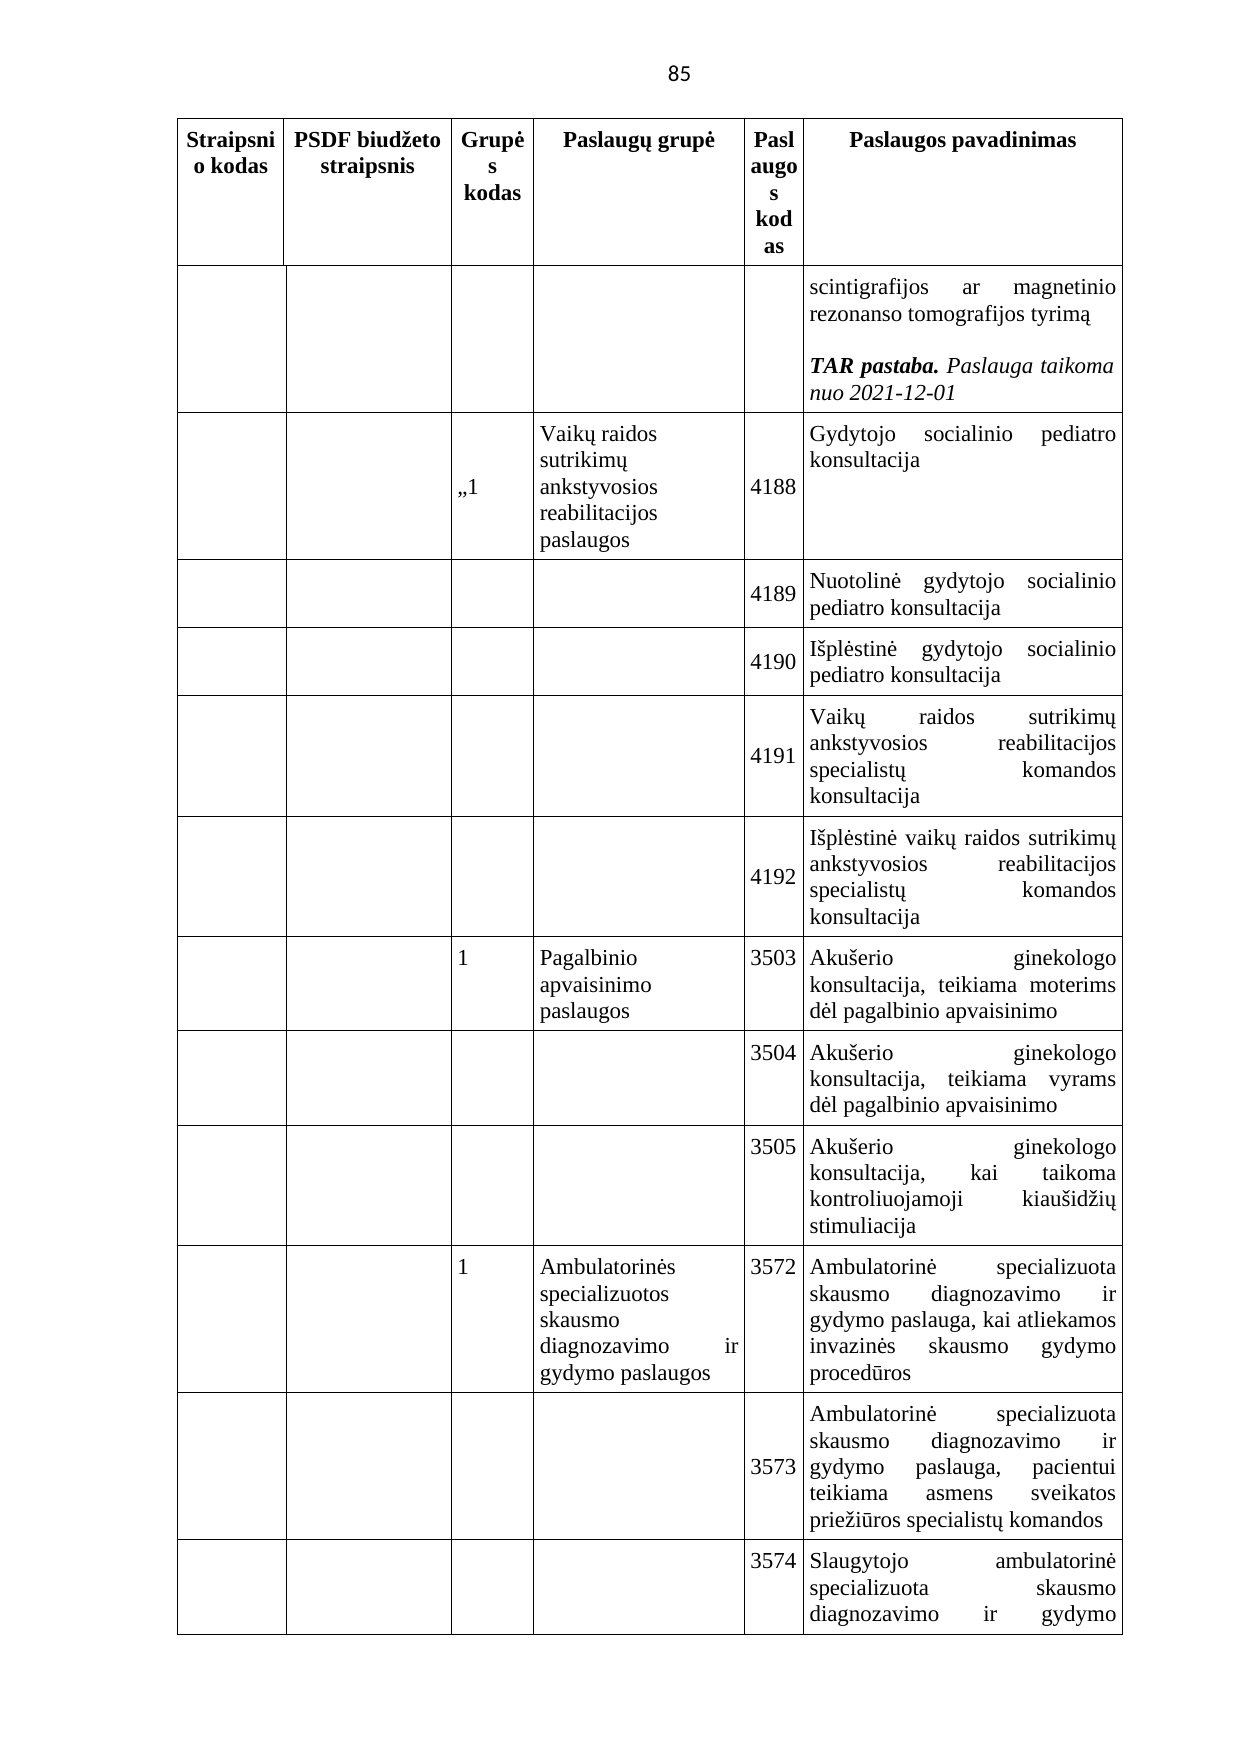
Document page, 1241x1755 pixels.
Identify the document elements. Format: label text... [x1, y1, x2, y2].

table_header Paslaugų grupė [534, 119, 744, 265]
table_cell 3505 [745, 1126, 803, 1245]
table_cell [534, 1031, 744, 1125]
table_cell Akušerio ginekologo konsultacija, teikiama moterims dėl pagalbinio apvaisinimo [804, 937, 1122, 1030]
table_cell [287, 696, 451, 816]
table_cell [287, 1246, 451, 1392]
table_cell Vaikų raidos sutrikimų ankstyvosios reabilitacijos paslaugos [534, 413, 744, 559]
table_cell [178, 628, 286, 695]
table_cell Nuotolinė gydytojo socialinio pediatro konsultacija [804, 560, 1122, 627]
table_header PSDF biudžeto straipsnis [284, 119, 451, 265]
table_cell [452, 1031, 533, 1125]
table_cell [287, 413, 451, 559]
table_cell 4192 [745, 817, 803, 936]
table_cell 3572 [745, 1246, 803, 1392]
table_cell [178, 1031, 286, 1125]
table_cell [534, 1393, 744, 1539]
table_header Paslaugos kodas [745, 119, 803, 265]
table_cell [178, 413, 286, 559]
table_cell Gydytojo socialinio pediatro konsultacija [804, 413, 1122, 559]
table_header Paslaugos pavadinimas [804, 119, 1122, 265]
table_cell [452, 1393, 533, 1539]
table_cell [178, 266, 286, 412]
table_cell Ambulatorinė specializuota skausmo diagnozavimo ir gydymo paslauga, kai atliekamos invazinės skausmo gydymo procedūros [804, 1246, 1122, 1392]
table_cell Slaugytojo ambulatorinė specializuota skausmo diagnozavimo ir gydymo [804, 1540, 1122, 1633]
table_cell [178, 817, 286, 936]
table_cell [452, 817, 533, 936]
table_cell [534, 696, 744, 816]
table_cell Išplėstinė vaikų raidos sutrikimų ankstyvosios reabilitacijos specialistų komandos konsultacija [804, 817, 1122, 936]
table_cell [534, 1540, 744, 1633]
table_cell „1 [452, 413, 533, 559]
table_cell [534, 560, 744, 627]
table_cell [287, 1540, 451, 1633]
table_cell [178, 696, 286, 816]
table_cell [287, 1031, 451, 1125]
table_cell [178, 1126, 286, 1245]
table_cell [287, 560, 451, 627]
table_cell 3573 [745, 1393, 803, 1539]
table_cell [287, 937, 451, 1030]
table_header Straipsnio kodas [178, 119, 283, 265]
table_cell 4189 [745, 560, 803, 627]
table_cell 4190 [745, 628, 803, 695]
table_cell [178, 1246, 286, 1392]
table_cell Ambulatorinė specializuota skausmo diagnozavimo ir gydymo paslauga, pacientui teikiama asmens sveikatos priežiūros specialistų komandos [804, 1393, 1122, 1539]
table_cell Vaikų raidos sutrikimų ankstyvosios reabilitacijos specialistų komandos konsultacija [804, 696, 1122, 816]
table_cell [534, 266, 744, 412]
table_cell [452, 560, 533, 627]
table_cell 1 [452, 1246, 533, 1392]
table_cell 4188 [745, 413, 803, 559]
table_cell Akušerio ginekologo konsultacija, teikiama vyrams dėl pagalbinio apvaisinimo [804, 1031, 1122, 1125]
table_cell [534, 817, 744, 936]
table_cell [178, 1393, 286, 1539]
table_cell [178, 937, 286, 1030]
table_cell 1 [452, 937, 533, 1030]
table_cell [452, 1126, 533, 1245]
table_cell 3504 [745, 1031, 803, 1125]
table_cell [287, 1393, 451, 1539]
table_cell [178, 1540, 286, 1633]
table_cell 4191 [745, 696, 803, 816]
table_cell [534, 628, 744, 695]
table_cell 3574 [745, 1540, 803, 1633]
table_cell Pagalbinio apvaisinimo paslaugos [534, 937, 744, 1030]
table_cell Ambulatorinės specializuotos skausmo diagnozavimo ir gydymo paslaugos [534, 1246, 744, 1392]
table_cell [745, 266, 803, 412]
table_cell [452, 1540, 533, 1633]
table_cell [287, 1126, 451, 1245]
table_cell [452, 696, 533, 816]
table_cell [178, 560, 286, 627]
table_cell Akušerio ginekologo konsultacija, kai taikoma kontroliuojamoji kiaušidžių stimuliacija [804, 1126, 1122, 1245]
table_cell [287, 266, 451, 412]
table_cell [452, 266, 533, 412]
table_header Grupės kodas [452, 119, 533, 265]
table_cell [287, 817, 451, 936]
table_cell 3503 [745, 937, 803, 1030]
table_cell scintigrafijos ar magnetinio rezonanso tomografijos tyrimą TAR pastaba. Paslauga taikoma nuo 2021-12-01 [804, 266, 1122, 412]
table_cell [287, 628, 451, 695]
table_cell Išplėstinė gydytojo socialinio pediatro konsultacija [804, 628, 1122, 695]
table_cell [534, 1126, 744, 1245]
table_cell [452, 628, 533, 695]
